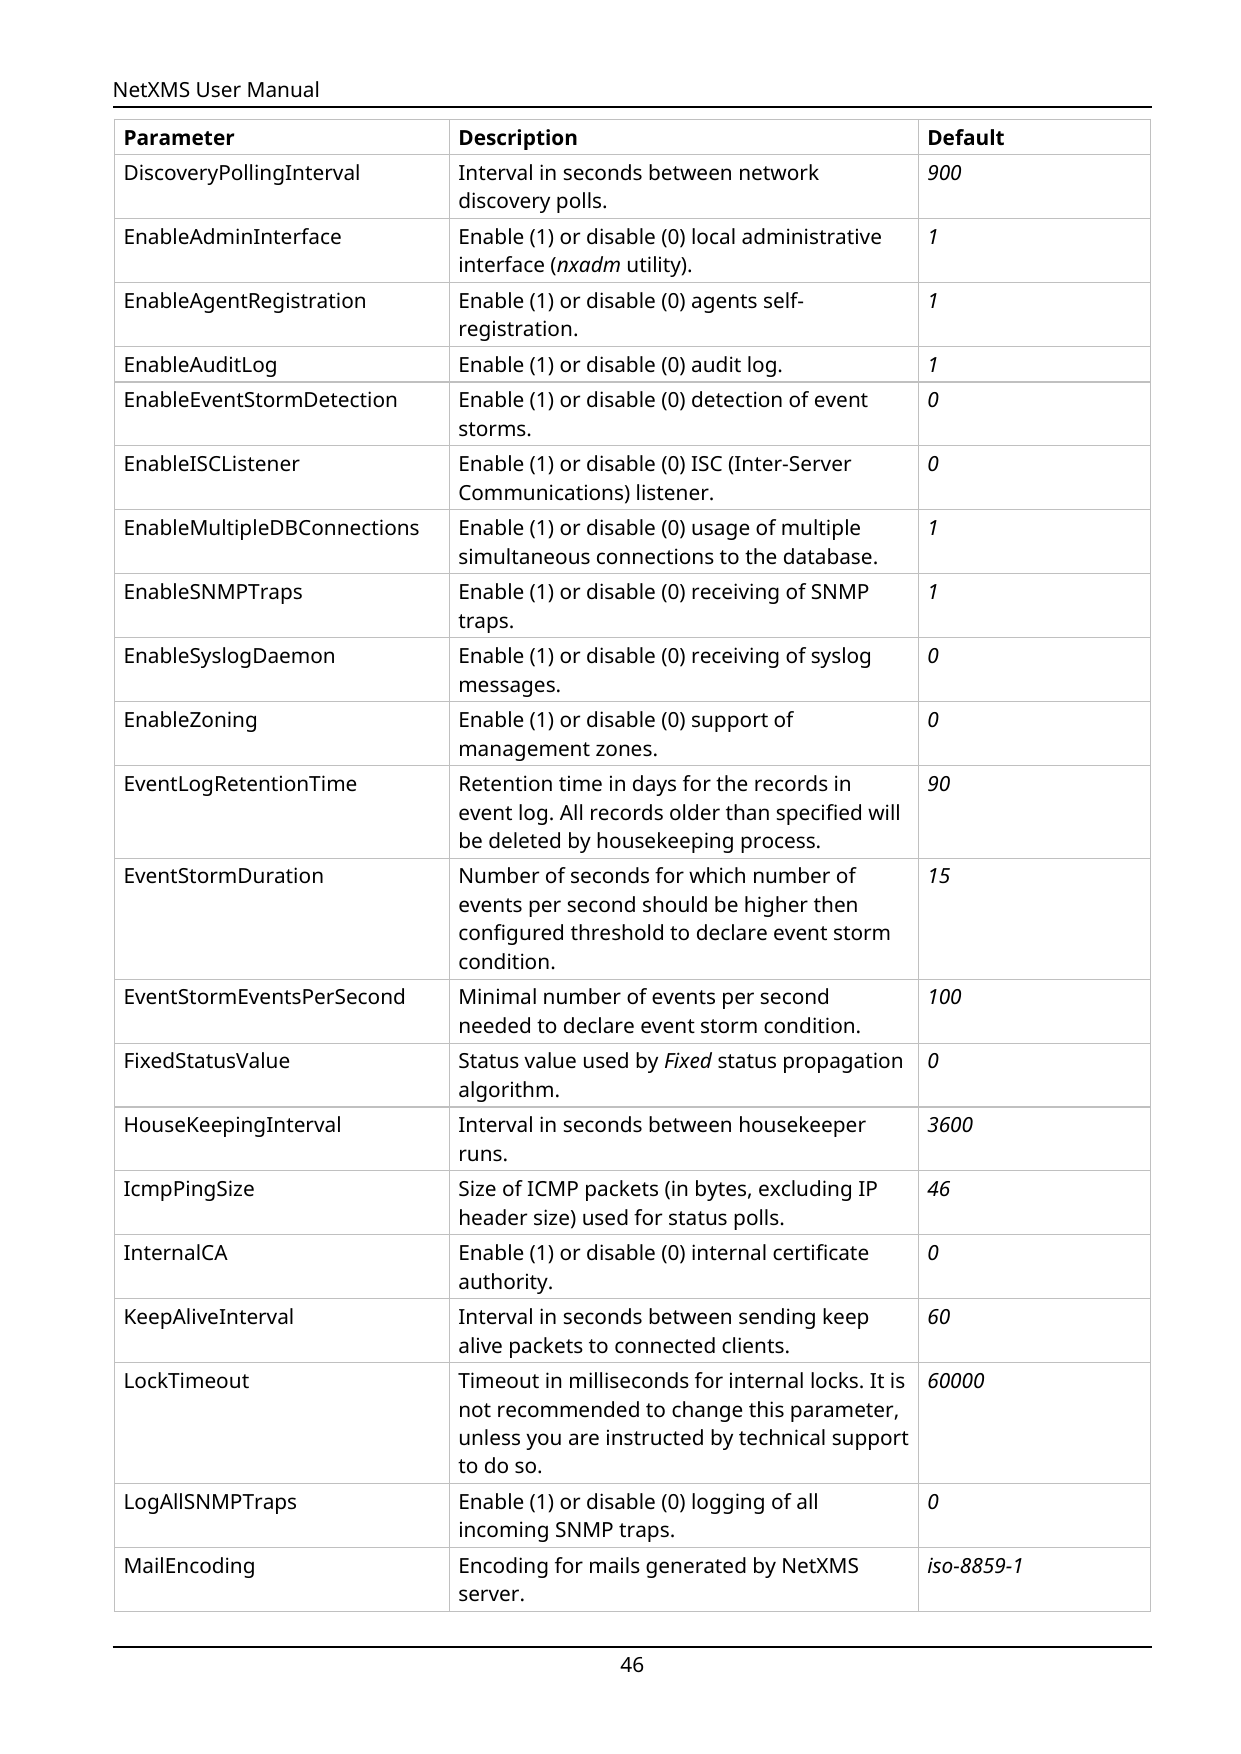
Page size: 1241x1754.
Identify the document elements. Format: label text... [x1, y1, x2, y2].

table_cell Enable (1) or disable (0) logging of all incoming SNMP traps. [450, 1484, 918, 1547]
table_cell Status value used by Fixed status propagation algorithm. [450, 1044, 918, 1106]
table_header Parameter [115, 120, 449, 154]
table_cell FixedStatusValue [115, 1044, 449, 1106]
table_cell Enable (1) or disable (0) support of management zones. [450, 702, 918, 765]
table_cell 0 [919, 446, 1150, 509]
table_cell 3600 [919, 1108, 1150, 1170]
table_cell EventLogRetentionTime [115, 766, 449, 858]
table_cell Enable (1) or disable (0) receiving of syslog messages. [450, 638, 918, 701]
table_cell 60 [919, 1299, 1150, 1362]
table_cell Enable (1) or disable (0) audit log. [450, 347, 918, 381]
table_cell EnableSyslogDaemon [115, 638, 449, 701]
table_cell EnableAdminInterface [115, 219, 449, 282]
table_cell IcmpPingSize [115, 1171, 449, 1234]
table_cell EventStormDuration [115, 859, 449, 978]
table_cell 0 [919, 1044, 1150, 1106]
table_cell Number of seconds for which number of events per second should be higher then configured threshold to declare event storm condition. [450, 859, 918, 978]
table_cell 1 [919, 574, 1150, 637]
table_cell Enable (1) or disable (0) usage of multiple simultaneous connections to the database. [450, 510, 918, 573]
table_cell Interval in seconds between sending keep alive packets to connected clients. [450, 1299, 918, 1362]
table_cell Size of ICMP packets (in bytes, excluding IP header size) used for status polls. [450, 1171, 918, 1234]
table_cell InternalCA [115, 1235, 449, 1298]
table_cell 15 [919, 859, 1150, 978]
table_cell DiscoveryPollingInterval [115, 155, 449, 218]
table_cell 90 [919, 766, 1150, 858]
table_cell Retention time in days for the records in event log. All records older than specified will be deleted by housekeeping process. [450, 766, 918, 858]
table_cell 0 [919, 702, 1150, 765]
table_cell 1 [919, 219, 1150, 282]
table_cell 46 [919, 1171, 1150, 1234]
table_cell EventStormEventsPerSecond [115, 980, 449, 1042]
table_cell Encoding for mails generated by NetXMS server. [450, 1548, 918, 1611]
table_cell Timeout in milliseconds for internal locks. It is not recommended to change this parameter, unless you are instructed by technical support to do so. [450, 1363, 918, 1483]
table_cell 0 [919, 383, 1150, 445]
table_cell Enable (1) or disable (0) local administrative interface (nxadm utility). [450, 219, 918, 282]
table_cell EnableMultipleDBConnections [115, 510, 449, 573]
table_cell iso-8859-1 [919, 1548, 1150, 1611]
table_cell LogAllSNMPTraps [115, 1484, 449, 1547]
table_cell EnableSNMPTraps [115, 574, 449, 637]
table_cell EnableEventStormDetection [115, 383, 449, 445]
table_cell 0 [919, 1235, 1150, 1298]
table_cell Interval in seconds between housekeeper runs. [450, 1108, 918, 1170]
table_cell Enable (1) or disable (0) detection of event storms. [450, 383, 918, 445]
table_cell Interval in seconds between network discovery polls. [450, 155, 918, 218]
table_cell 100 [919, 980, 1150, 1042]
table_cell EnableZoning [115, 702, 449, 765]
table_cell Enable (1) or disable (0) agents self-registration. [450, 283, 918, 346]
table_cell MailEncoding [115, 1548, 449, 1611]
table_cell Minimal number of events per second needed to declare event storm condition. [450, 980, 918, 1042]
table_header Default [919, 120, 1150, 154]
table_cell EnableAuditLog [115, 347, 449, 381]
table_cell Enable (1) or disable (0) internal certificate authority. [450, 1235, 918, 1298]
table_cell 1 [919, 283, 1150, 346]
table_cell EnableAgentRegistration [115, 283, 449, 346]
table_cell Enable (1) or disable (0) receiving of SNMP traps. [450, 574, 918, 637]
table_cell 0 [919, 638, 1150, 701]
table_cell EnableISCListener [115, 446, 449, 509]
table_cell KeepAliveInterval [115, 1299, 449, 1362]
table_cell 0 [919, 1484, 1150, 1547]
table_header Description [450, 120, 918, 154]
table_cell HouseKeepingInterval [115, 1108, 449, 1170]
table_cell 1 [919, 347, 1150, 381]
table_cell 900 [919, 155, 1150, 218]
table_cell LockTimeout [115, 1363, 449, 1483]
table_cell 1 [919, 510, 1150, 573]
table_cell Enable (1) or disable (0) ISC (Inter-Server Communications) listener. [450, 446, 918, 509]
table_cell 60000 [919, 1363, 1150, 1483]
